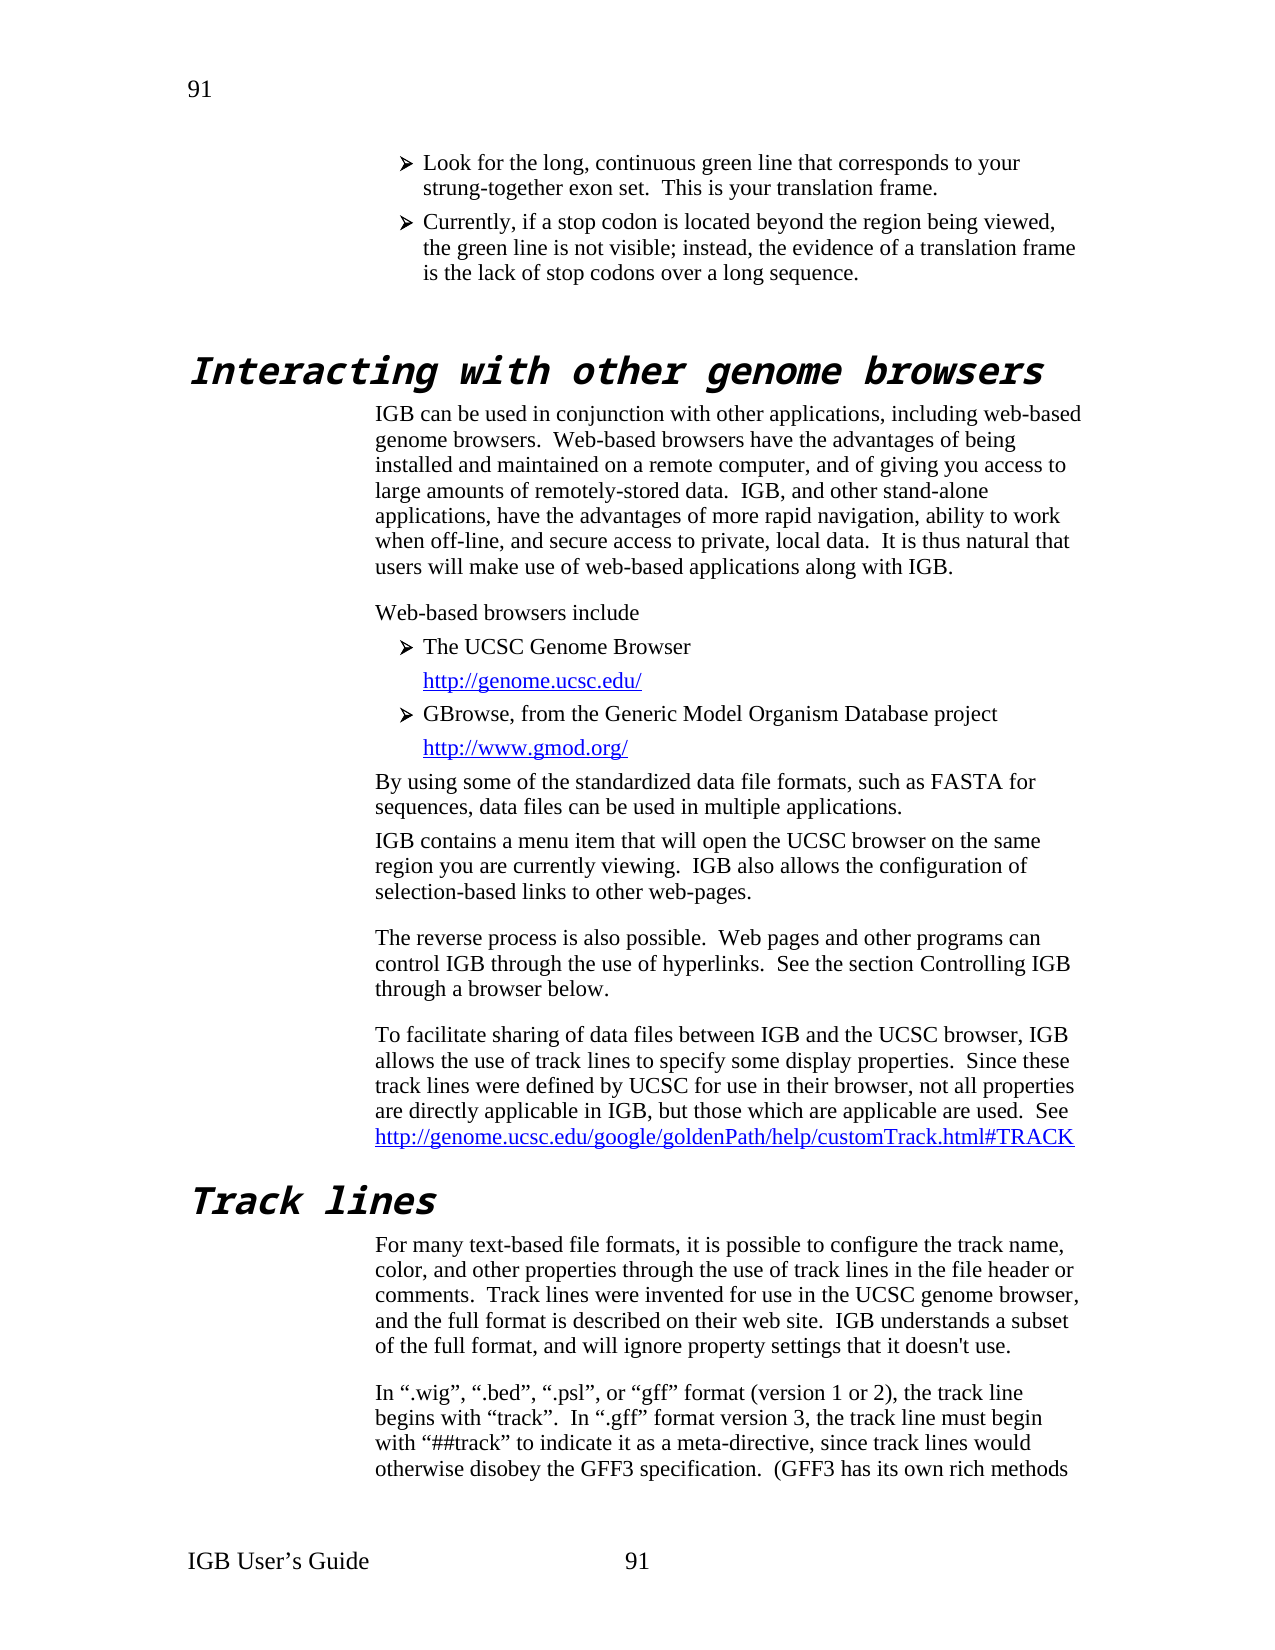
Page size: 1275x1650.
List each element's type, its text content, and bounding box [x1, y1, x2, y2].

list http://genome.ucsc.edu/ [399, 668, 1087, 693]
subtitle Track lines [187, 1174, 1087, 1225]
list GBrowse, from the Generic Model Organism Database project [399, 701, 1087, 727]
text For many text-based file formats, it is possible to configure the track name, color, and other properties through the use of track lines in the file header or comments. Track lines were invented for use in the UCSC genome browser, and the full format is described on their web site. IGB understands a subset of the full format, and will ignore property settings that it doesn't use. [375, 1232, 1087, 1359]
list Look for the long, continuous green line that corresponds to your strung-together exon set. This is your translation frame. [399, 150, 1087, 201]
text In “.wig”, “.bed”, “.psl”, or “gff” format (version 1 or 2), the track line begins with “track”. In “.gff” format version 3, the track line must begin with “##track” to indicate it as a meta-directive, since track lines would otherwise disobey the GFF3 specification. (GFF3 has its own rich methods [375, 1379, 1087, 1481]
text Web-based browsers include [375, 600, 1087, 626]
list http://www.gmod.org/ [399, 735, 1087, 761]
text IGB can be used in conjunction with other applications, including web-based genome browsers. Web-based browsers have the advantages of being installed and maintained on a remote computer, and of giving you access to large amounts of remotely-stored data. IGB, and other stand-alone applications, have the advantages of more rapid navigation, ability to work when off-line, and secure access to private, local data. It is thus natural that users will make use of web-based applications along with IGB. [375, 401, 1087, 579]
list The UCSC Genome Browser [399, 634, 1087, 659]
text The reverse process is also possible. Web pages and other programs can control IGB through the use of hyperlinks. See the section Controlling IGB through a browser below. [375, 925, 1087, 1001]
text IGB contains a menu item that will open the UCSC browser on the same region you are currently viewing. IGB also allows the configuration of selection-based links to other web-pages. [375, 828, 1087, 904]
list Currently, if a stop codon is located beyond the region being viewed, the green line is not visible; instead, the evidence of a translation frame is the lack of stop codons over a long sequence. [399, 209, 1087, 285]
text By using some of the standardized data file formats, such as FASTA for sequences, data files can be used in multiple applications. [375, 769, 1087, 820]
text To facilitate sharing of data files between IGB and the UCSC browser, IGB allows the use of track lines to specify some display properties. Since these track lines were defined by UCSC for use in their browser, not all properties are directly applicable in IGB, but those which are applicable are used. See http://genome.ucsc.edu/google/goldenPath/help/customTrack.html#TRACK [375, 1022, 1087, 1149]
subtitle Interacting with other genome browsers [187, 344, 1087, 395]
